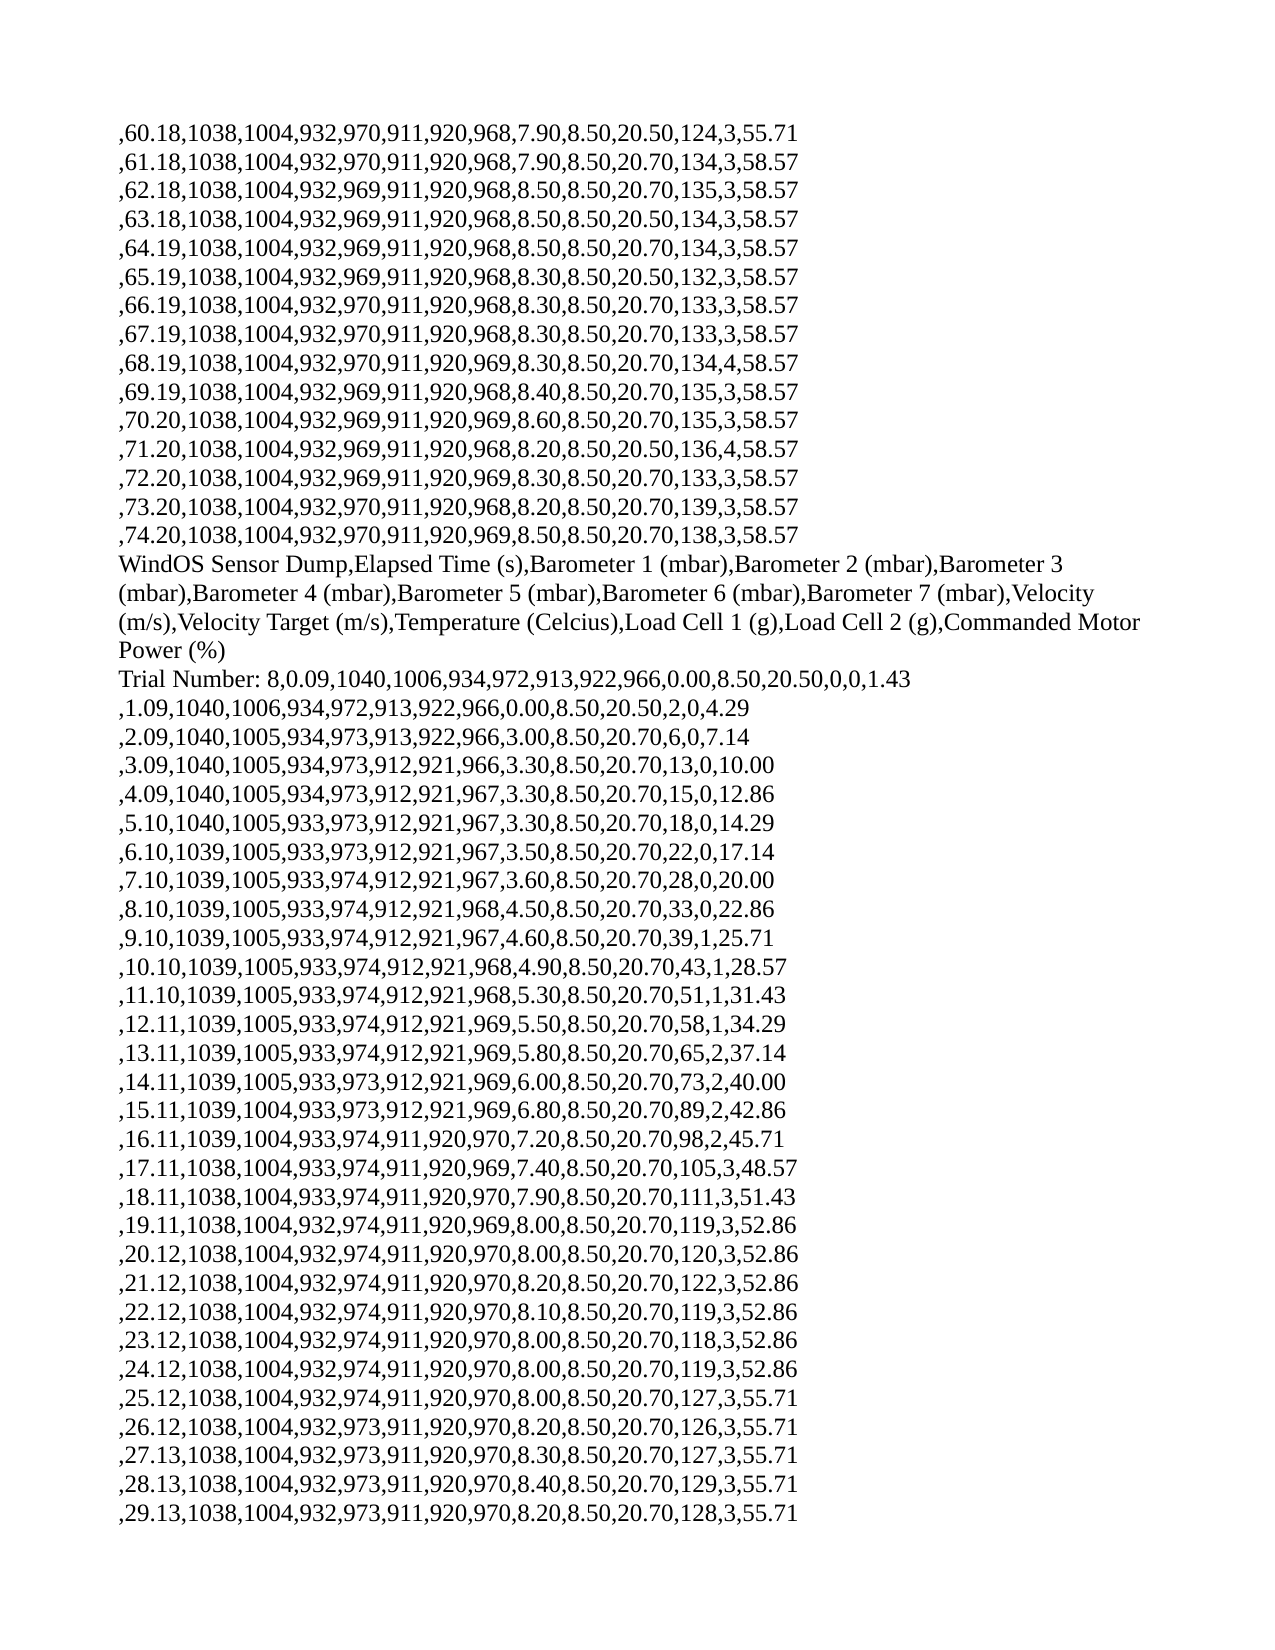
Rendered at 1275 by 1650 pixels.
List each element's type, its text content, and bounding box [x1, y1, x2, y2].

text ,71.20,1038,1004,932,969,911,920,968,8.20,8.50,20.50,136,4,58.57 [118, 434, 1157, 463]
text ,2.09,1040,1005,934,973,913,922,966,3.00,8.50,20.70,6,0,7.14 [118, 722, 1157, 751]
text Trial Number: 8,0.09,1040,1006,934,972,913,922,966,0.00,8.50,20.50,0,0,1.43 [118, 664, 1157, 693]
text ,22.12,1038,1004,932,974,911,920,970,8.10,8.50,20.70,119,3,52.86 [118, 1297, 1157, 1326]
text ,27.13,1038,1004,932,973,911,920,970,8.30,8.50,20.70,127,3,55.71 [118, 1441, 1157, 1469]
text ,13.11,1039,1005,933,974,912,921,969,5.80,8.50,20.70,65,2,37.14 [118, 1038, 1157, 1067]
text ,7.10,1039,1005,933,974,912,921,967,3.60,8.50,20.70,28,0,20.00 [118, 866, 1157, 894]
text ,8.10,1039,1005,933,974,912,921,968,4.50,8.50,20.70,33,0,22.86 [118, 894, 1157, 923]
text ,62.18,1038,1004,932,969,911,920,968,8.50,8.50,20.70,135,3,58.57 [118, 176, 1157, 204]
text ,28.13,1038,1004,932,973,911,920,970,8.40,8.50,20.70,129,3,55.71 [118, 1469, 1157, 1498]
text ,68.19,1038,1004,932,970,911,920,969,8.30,8.50,20.70,134,4,58.57 [118, 348, 1157, 377]
text ,65.19,1038,1004,932,969,911,920,968,8.30,8.50,20.50,132,3,58.57 [118, 262, 1157, 291]
text ,64.19,1038,1004,932,969,911,920,968,8.50,8.50,20.70,134,3,58.57 [118, 233, 1157, 262]
text ,26.12,1038,1004,932,973,911,920,970,8.20,8.50,20.70,126,3,55.71 [118, 1412, 1157, 1441]
text ,1.09,1040,1006,934,972,913,922,966,0.00,8.50,20.50,2,0,4.29 [118, 693, 1157, 722]
text ,23.12,1038,1004,932,974,911,920,970,8.00,8.50,20.70,118,3,52.86 [118, 1326, 1157, 1354]
text ,24.12,1038,1004,932,974,911,920,970,8.00,8.50,20.70,119,3,52.86 [118, 1354, 1157, 1383]
text ,73.20,1038,1004,932,970,911,920,968,8.20,8.50,20.70,139,3,58.57 [118, 492, 1157, 521]
text ,9.10,1039,1005,933,974,912,921,967,4.60,8.50,20.70,39,1,25.71 [118, 923, 1157, 952]
text ,60.18,1038,1004,932,970,911,920,968,7.90,8.50,20.50,124,3,55.71 [118, 118, 1157, 147]
text ,67.19,1038,1004,932,970,911,920,968,8.30,8.50,20.70,133,3,58.57 [118, 319, 1157, 348]
text ,17.11,1038,1004,933,974,911,920,969,7.40,8.50,20.70,105,3,48.57 [118, 1153, 1157, 1182]
text ,3.09,1040,1005,934,973,912,921,966,3.30,8.50,20.70,13,0,10.00 [118, 751, 1157, 779]
text ,19.11,1038,1004,932,974,911,920,969,8.00,8.50,20.70,119,3,52.86 [118, 1211, 1157, 1239]
text ,61.18,1038,1004,932,970,911,920,968,7.90,8.50,20.70,134,3,58.57 [118, 147, 1157, 176]
text ,66.19,1038,1004,932,970,911,920,968,8.30,8.50,20.70,133,3,58.57 [118, 291, 1157, 319]
text ,6.10,1039,1005,933,973,912,921,967,3.50,8.50,20.70,22,0,17.14 [118, 837, 1157, 866]
text ,21.12,1038,1004,932,974,911,920,970,8.20,8.50,20.70,122,3,52.86 [118, 1268, 1157, 1297]
text ,29.13,1038,1004,932,973,911,920,970,8.20,8.50,20.70,128,3,55.71 [118, 1498, 1157, 1527]
text ,63.18,1038,1004,932,969,911,920,968,8.50,8.50,20.50,134,3,58.57 [118, 204, 1157, 233]
text ,10.10,1039,1005,933,974,912,921,968,4.90,8.50,20.70,43,1,28.57 [118, 952, 1157, 981]
text ,20.12,1038,1004,932,974,911,920,970,8.00,8.50,20.70,120,3,52.86 [118, 1239, 1157, 1268]
text ,74.20,1038,1004,932,970,911,920,969,8.50,8.50,20.70,138,3,58.57 [118, 521, 1157, 549]
text WindOS Sensor Dump,Elapsed Time (s),Barometer 1 (mbar),Barometer 2 (mbar),Barometer 3 (mbar),Barometer 4 (mbar),Barometer 5 (mbar),Barometer 6 (mbar),Barometer 7 (mbar),Velocity (m/s),Velocity Target (m/s),Temperature (Celcius),Load Cell 1 (g),Load Cell 2 (g),Commanded Motor Power (%) [118, 549, 1157, 664]
text ,72.20,1038,1004,932,969,911,920,969,8.30,8.50,20.70,133,3,58.57 [118, 463, 1157, 492]
text ,25.12,1038,1004,932,974,911,920,970,8.00,8.50,20.70,127,3,55.71 [118, 1383, 1157, 1412]
text ,11.10,1039,1005,933,974,912,921,968,5.30,8.50,20.70,51,1,31.43 [118, 981, 1157, 1009]
text ,18.11,1038,1004,933,974,911,920,970,7.90,8.50,20.70,111,3,51.43 [118, 1182, 1157, 1211]
text ,12.11,1039,1005,933,974,912,921,969,5.50,8.50,20.70,58,1,34.29 [118, 1009, 1157, 1038]
text ,69.19,1038,1004,932,969,911,920,968,8.40,8.50,20.70,135,3,58.57 [118, 377, 1157, 406]
text ,14.11,1039,1005,933,973,912,921,969,6.00,8.50,20.70,73,2,40.00 [118, 1067, 1157, 1096]
text ,5.10,1040,1005,933,973,912,921,967,3.30,8.50,20.70,18,0,14.29 [118, 808, 1157, 837]
text ,70.20,1038,1004,932,969,911,920,969,8.60,8.50,20.70,135,3,58.57 [118, 406, 1157, 434]
text ,4.09,1040,1005,934,973,912,921,967,3.30,8.50,20.70,15,0,12.86 [118, 779, 1157, 808]
text ,16.11,1039,1004,933,974,911,920,970,7.20,8.50,20.70,98,2,45.71 [118, 1124, 1157, 1153]
text ,15.11,1039,1004,933,973,912,921,969,6.80,8.50,20.70,89,2,42.86 [118, 1096, 1157, 1124]
